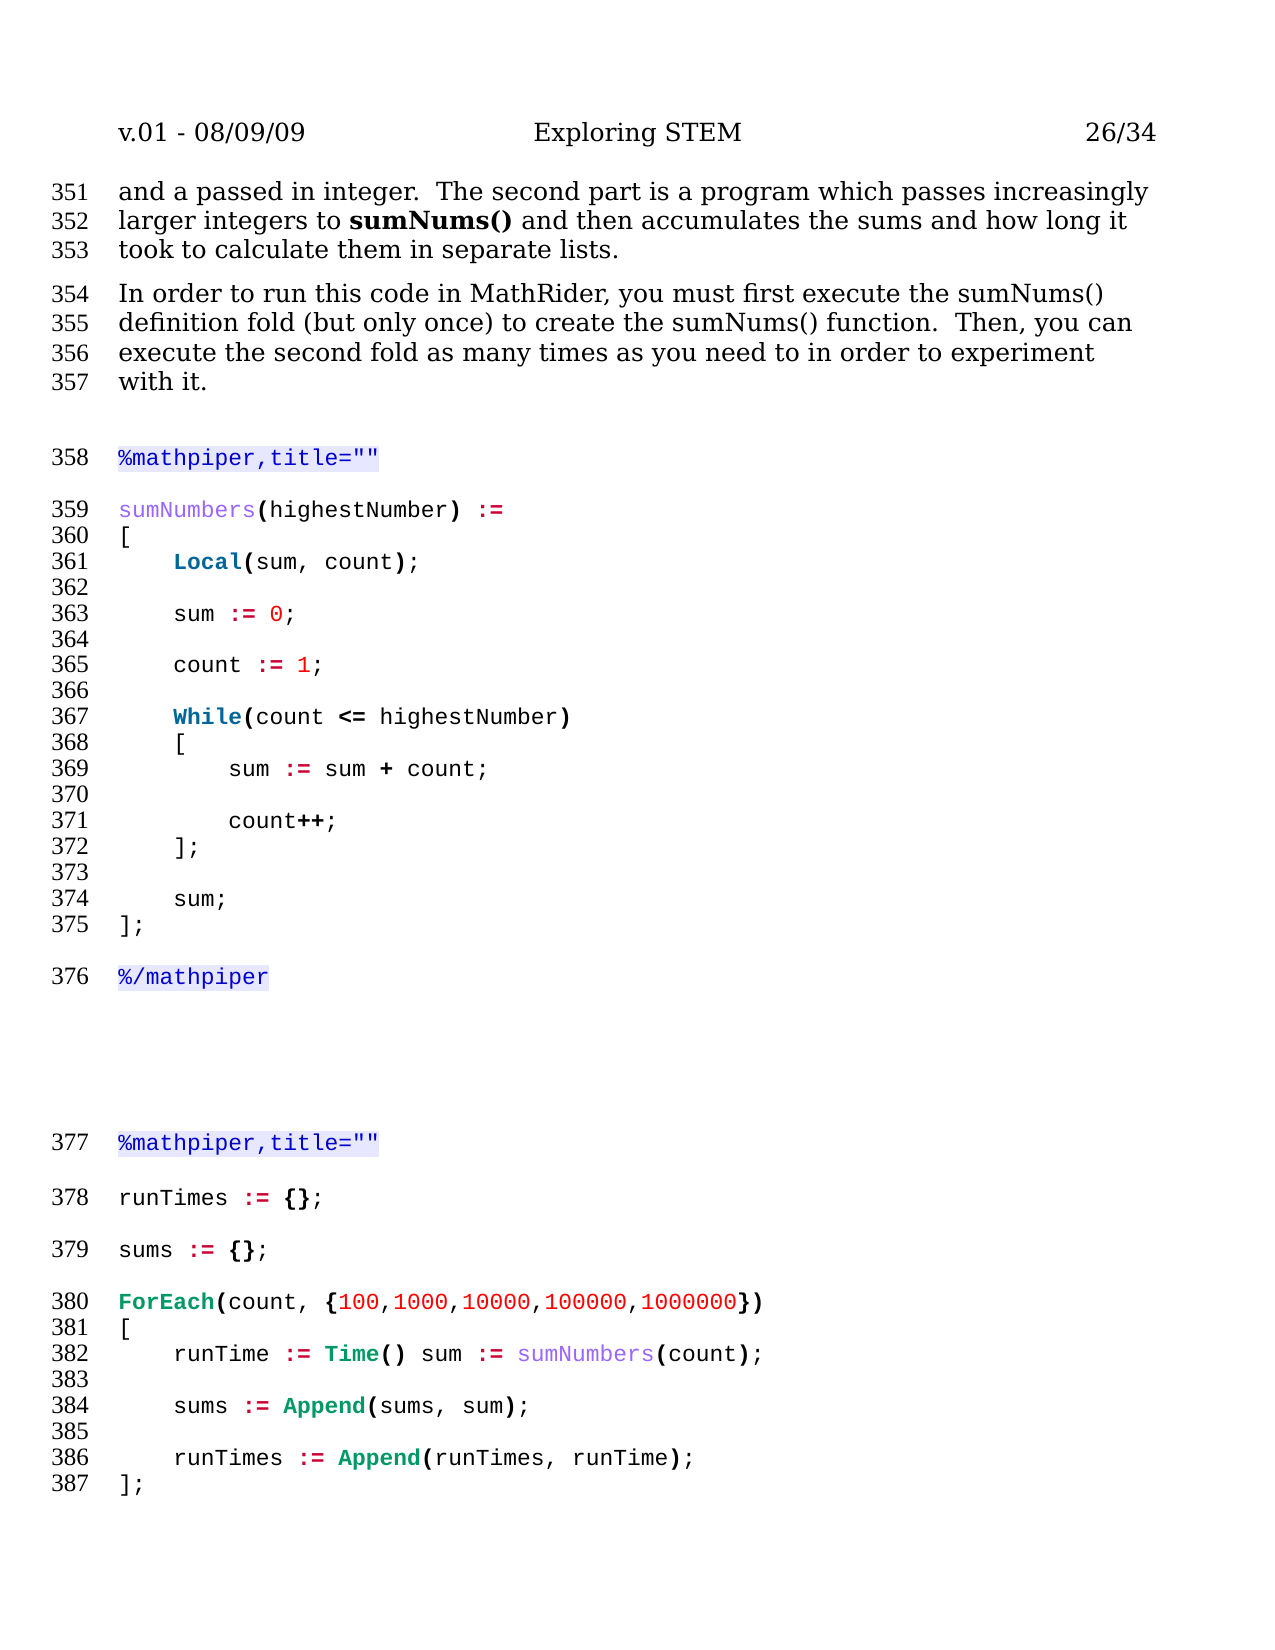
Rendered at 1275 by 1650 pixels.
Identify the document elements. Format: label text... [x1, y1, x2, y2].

text count := 1; [118, 654, 1157, 680]
text runTimes := Append(runTimes, runTime); [118, 1446, 1157, 1472]
text ]; [118, 913, 1157, 939]
text Local(sum, count); [118, 550, 1157, 576]
text count++; [118, 809, 1157, 835]
text sums := {}; [118, 1239, 1157, 1264]
text ForEach(count, {100,1000,10000,100000,1000000}) [118, 1291, 1157, 1316]
text runTimes := {}; [118, 1187, 1157, 1213]
text sum := 0; [118, 602, 1157, 628]
text %mathpiper,title="" [118, 446, 1157, 472]
text [ [118, 1316, 1157, 1342]
text [ [118, 524, 1157, 550]
text runTime := Time() sum := sumNumbers(count); [118, 1342, 1157, 1368]
text While(count <= highestNumber) [118, 706, 1157, 732]
text In order to run this code in MathRider, you must first execute the sumNums() definition fold (but only once) to create the sumNums() function. Then, you can execute the second fold as many times as you need to in order to experiment with it. [118, 279, 1157, 396]
text sumNumbers(highestNumber) := [118, 498, 1157, 524]
text sums := Append(sums, sum); [118, 1394, 1157, 1420]
text sum := sum + count; [118, 758, 1157, 783]
text and a passed in integer. The second part is a program which passes increasingly larger integers to sumNums() and then accumulates the sums and how long it took to calculate them in separate lists. [118, 177, 1157, 264]
text ]; [118, 835, 1157, 861]
text ]; [118, 1472, 1157, 1498]
text [ [118, 732, 1157, 758]
text %mathpiper,title="" [118, 1131, 1157, 1157]
text %/mathpiper [118, 965, 1157, 991]
text sum; [118, 887, 1157, 913]
